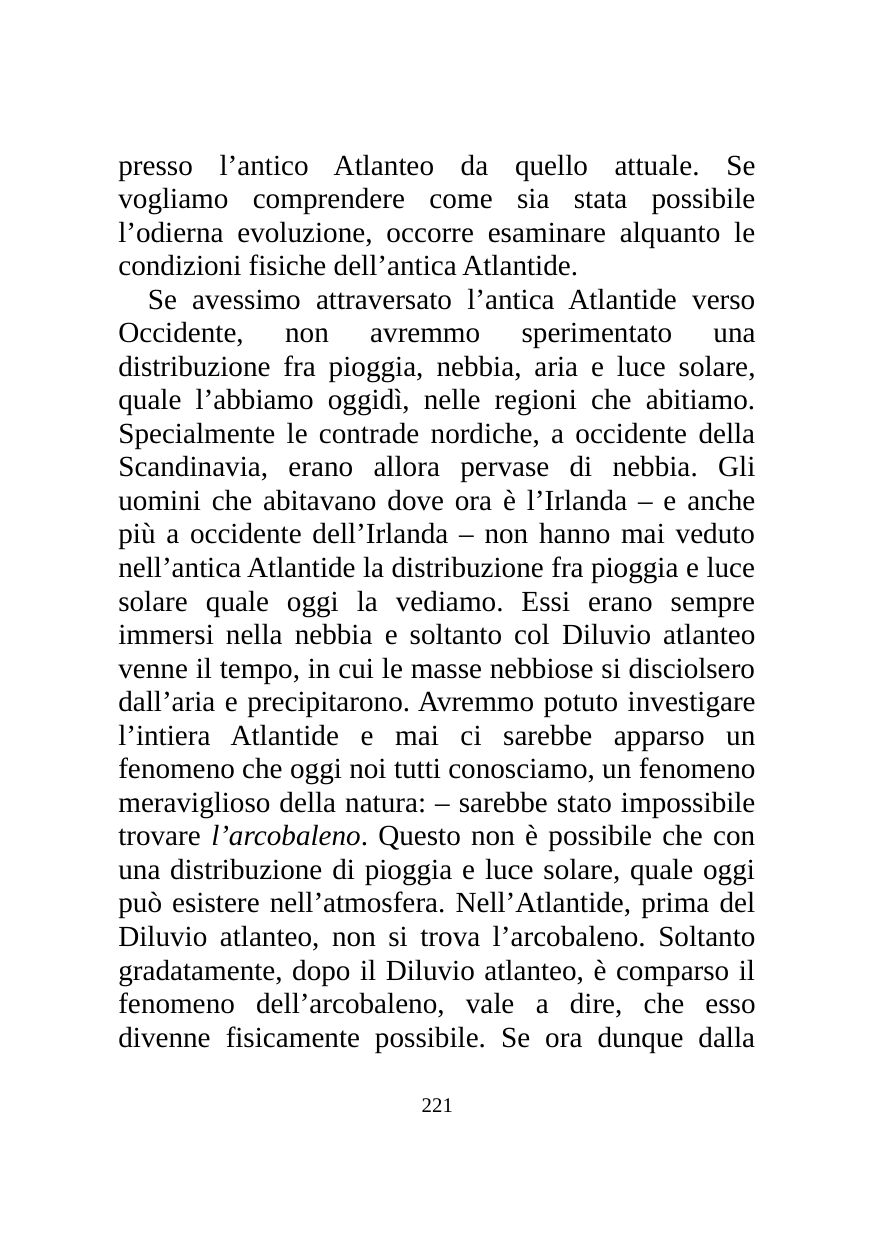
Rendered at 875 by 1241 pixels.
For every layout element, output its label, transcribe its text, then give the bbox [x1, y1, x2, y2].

text Se avessimo attraversato l’antica Atlantide verso Occidente, non avremmo sperimentato una distribuzione fra pioggia, nebbia, aria e luce solare, quale l’abbiamo oggidì, nelle regioni che abitiamo. Specialmente le contrade nordiche, a occidente della Scandinavia, erano allora pervase di nebbia. Gli uomini che abitavano dove ora è l’Irlanda – e anche più a occidente dell’Irlanda – non hanno mai veduto nell’antica Atlantide la distribuzione fra pioggia e luce solare quale oggi la vediamo. Essi erano sempre immersi nella nebbia e soltanto col Diluvio atlanteo venne il tempo, in cui le masse nebbiose si disciolsero dall’aria e precipitarono. Avremmo potuto investigare l’intiera Atlantide e mai ci sarebbe apparso un fenomeno che oggi noi tutti conosciamo, un fenomeno meraviglioso della natura: – sarebbe stato impossibile trovare l’arcobaleno. Questo non è possibile che con una distribuzione di pioggia e luce solare, quale oggi può esistere nell’atmosfera. Nell’Atlantide, prima del Diluvio atlanteo, non si trova l’arcobaleno. Soltanto gradatamente, dopo il Diluvio atlanteo, è comparso il fenomeno dell’arcobaleno, vale a dire, che esso divenne fisicamente possibile. Se ora dunque dalla [118, 282, 756, 1053]
text presso l’antico Atlanteo da quello attuale. Se vogliamo comprendere come sia stata possibile l’odierna evoluzione, occorre esaminare alquanto le condizioni fisiche dell’antica Atlantide. [118, 148, 756, 282]
